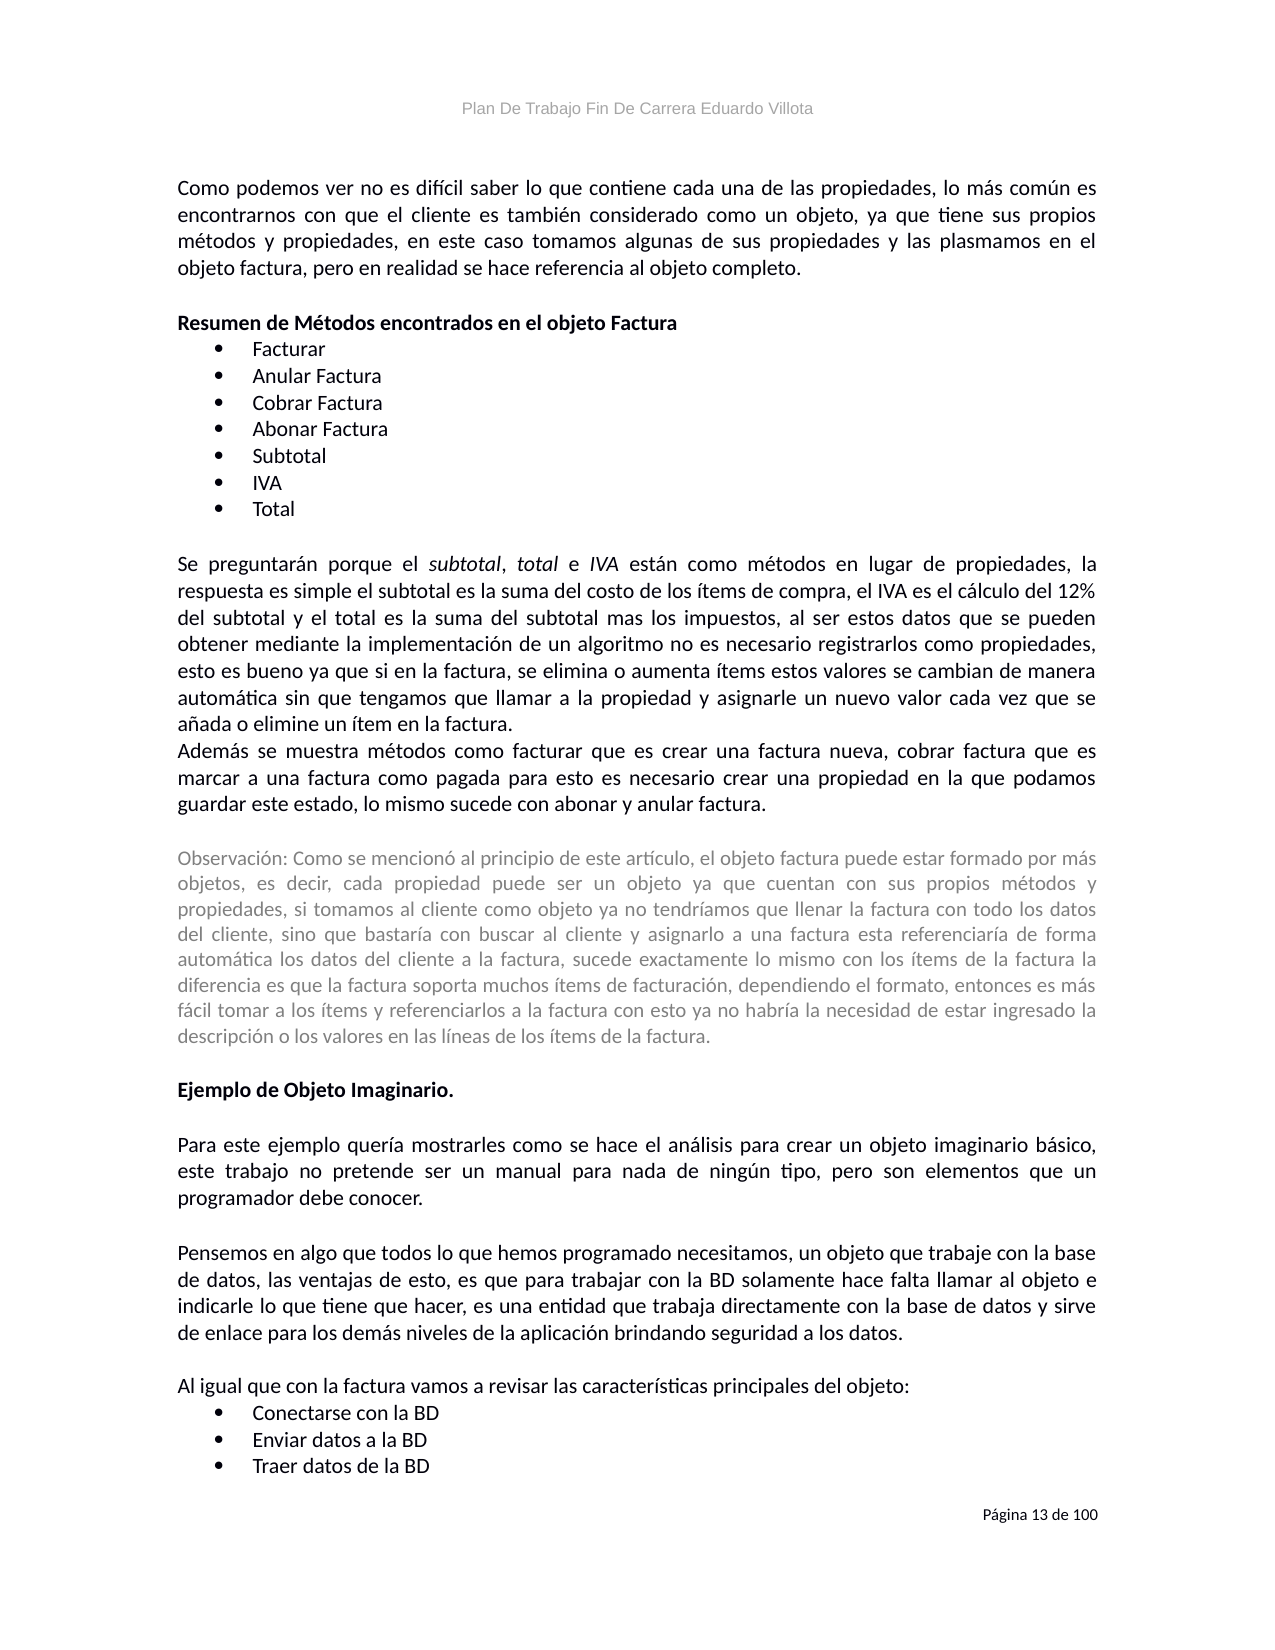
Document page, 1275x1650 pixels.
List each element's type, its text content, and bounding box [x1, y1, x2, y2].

list Conectarse con la BD [215, 1399, 1098, 1426]
list Anular Factura [215, 362, 1098, 389]
list Total [215, 496, 1098, 522]
text Pensemos en algo que todos lo que hemos programado necesitamos, un objeto que trabaje con la base de datos, las ventajas de esto, es que para trabajar con la BD solamente hace falta llamar al objeto e indicarle lo que tiene que hacer, es una entidad que trabaja directamente con la base de datos y sirve de enlace para los demás niveles de la aplicación brindando seguridad a los datos. [177, 1239, 1098, 1346]
text Ejemplo de Objeto Imaginario. [177, 1076, 1098, 1103]
list IVA [215, 469, 1098, 496]
text Además se muestra métodos como facturar que es crear una factura nueva, cobrar factura que es marcar a una factura como pagada para esto es necesario crear una propiedad en la que podamos guardar este estado, lo mismo sucede con abonar y anular factura. [177, 737, 1098, 817]
list Abonar Factura [215, 416, 1098, 442]
text Para este ejemplo quería mostrarles como se hace el análisis para crear un objeto imaginario básico, este trabajo no pretende ser un manual para nada de ningún tipo, pero son elementos que un programador debe conocer. [177, 1131, 1098, 1211]
text Observación: Como se mencionó al principio de este artículo, el objeto factura puede estar formado por más objetos, es decir, cada propiedad puede ser un objeto ya que cuentan con sus propios métodos y propiedades, si tomamos al cliente como objeto ya no tendríamos que llenar la factura con todo los datos del cliente, sino que bastaría con buscar al cliente y asignarlo a una factura esta referenciaría de forma automática los datos del cliente a la factura, sucede exactamente lo mismo con los ítems de la factura la diferencia es que la factura soporta muchos ítems de facturación, dependiendo el formato, entonces es más fácil tomar a los ítems y referenciarlos a la factura con esto ya no habría la necesidad de estar ingresado la descripción o los valores en las líneas de los ítems de la factura. [177, 845, 1098, 1048]
text Como podemos ver no es difícil saber lo que contiene cada una de las propiedades, lo más común es encontrarnos con que el cliente es también considerado como un objeto, ya que tiene sus propios métodos y propiedades, en este caso tomamos algunas de sus propiedades y las plasmamos en el objeto factura, pero en realidad se hace referencia al objeto completo. [177, 174, 1098, 281]
text Al igual que con la factura vamos a revisar las características principales del objeto: [177, 1372, 1098, 1399]
list Facturar [215, 336, 1098, 362]
list Enviar datos a la BD [215, 1426, 1098, 1452]
text Se preguntarán porque el subtotal, total e IVA están como métodos en lugar de propiedades, la respuesta es simple el subtotal es la suma del costo de los ítems de compra, el IVA es el cálculo del 12% del subtotal y el total es la suma del subtotal mas los impuestos, al ser estos datos que se pueden obtener mediante la implementación de un algoritmo no es necesario registrarlos como propiedades, esto es bueno ya que si en la factura, se elimina o aumenta ítems estos valores se cambian de manera automática sin que tengamos que llamar a la propiedad y asignarle un nuevo valor cada vez que se añada o elimine un ítem en la factura. [177, 550, 1098, 737]
text Resumen de Métodos encontrados en el objeto Factura [177, 309, 1098, 336]
list Traer datos de la BD [215, 1452, 1098, 1479]
list Subtotal [215, 442, 1098, 469]
list Cobrar Factura [215, 389, 1098, 416]
